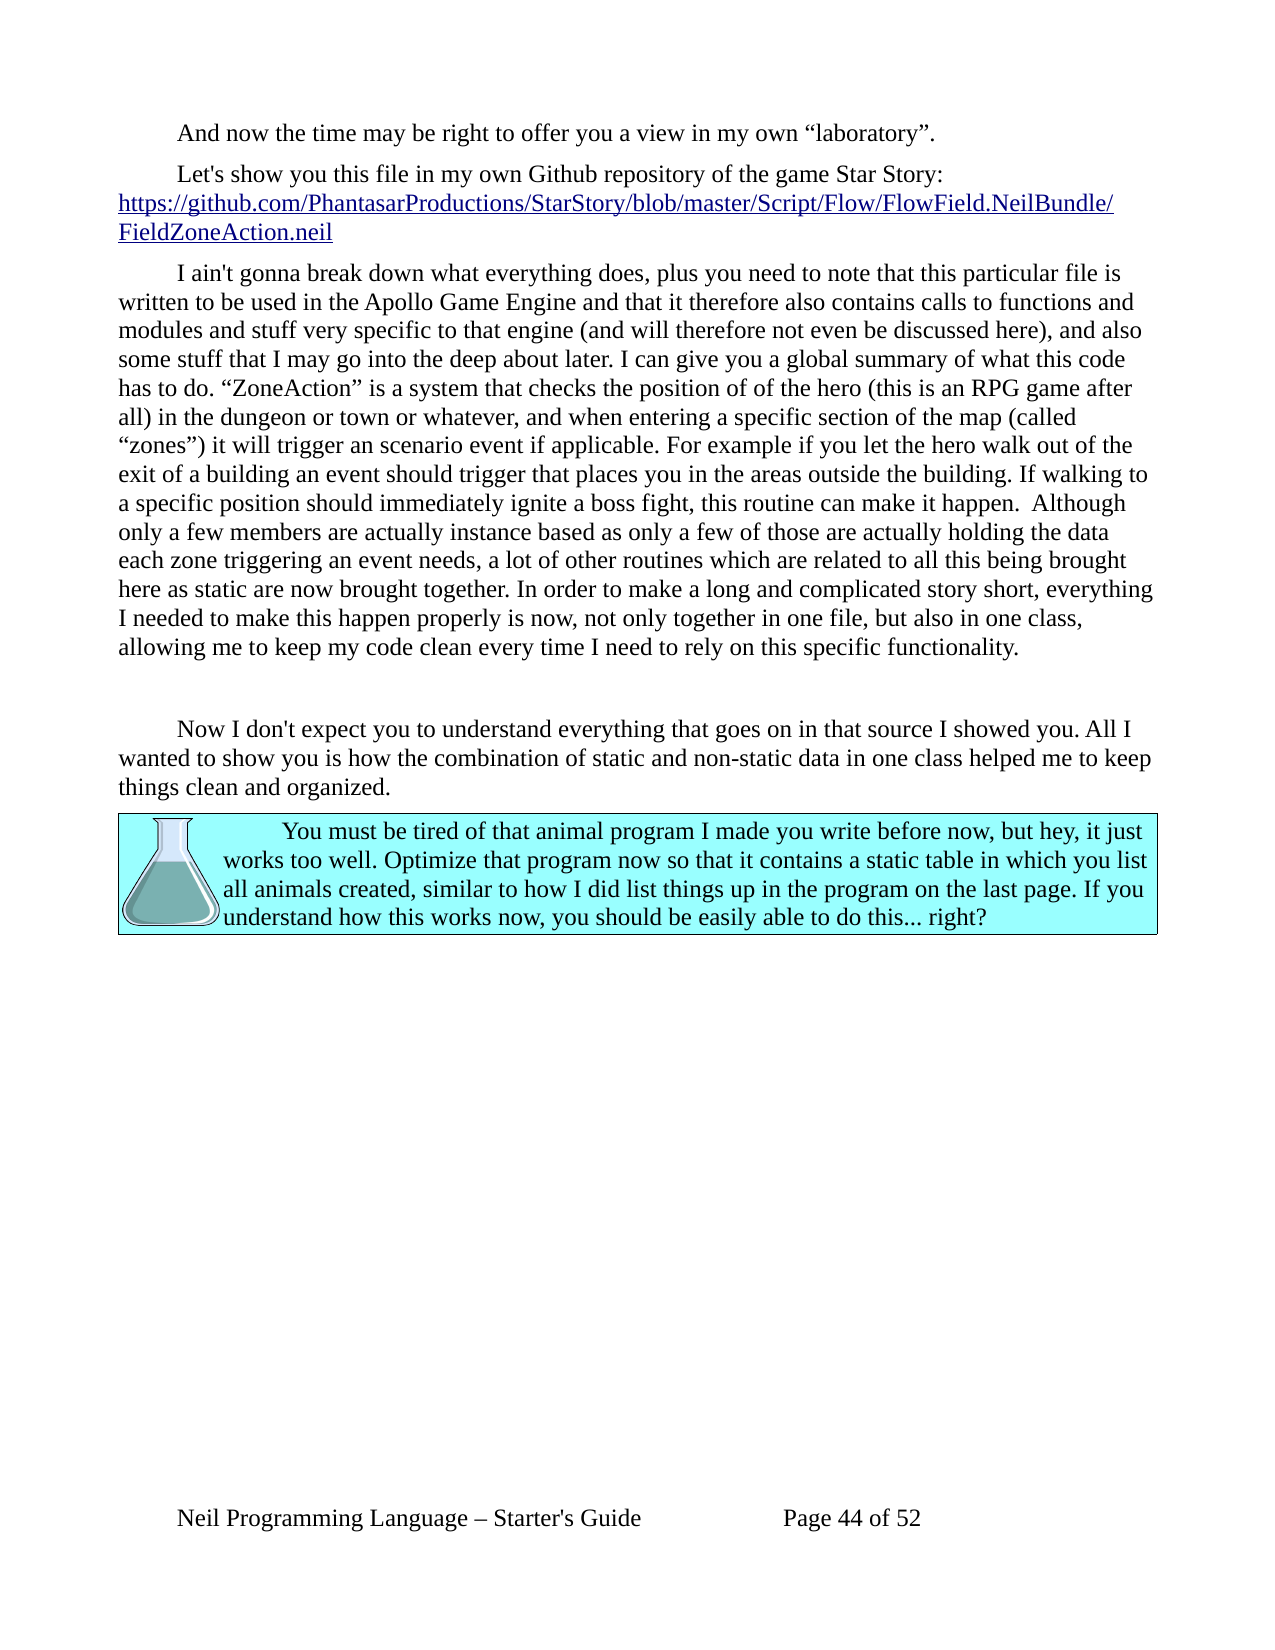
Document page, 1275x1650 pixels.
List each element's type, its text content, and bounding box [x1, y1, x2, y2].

picture [122, 818, 220, 926]
text And now the time may be right to offer you a view in my own “laboratory”. [118, 118, 1157, 147]
text Now I don't expect you to understand everything that goes on in that source I showed you. All I wanted to show you is how the combination of static and non-static data in one class helped me to keep things clean and organized. [118, 714, 1157, 801]
text You must be tired of that animal program I made you write before now, but hey, it just works too well. Optimize that program now so that it contains a static table in which you list all animals created, similar to how I did list things up in the program on the last page. If you understand how this works now, you should be easily able to do this... right? [119, 814, 1157, 934]
text I ain't gonna break down what everything does, plus you need to note that this particular file is written to be used in the Apollo Game Engine and that it therefore also contains calls to functions and modules and stuff very specific to that engine (and will therefore not even be discussed here), and also some stuff that I may go into the deep about later. I can give you a global summary of what this code has to do. “ZoneAction” is a system that checks the position of of the hero (this is an RPG game after all) in the dungeon or town or whatever, and when entering a specific section of the map (called “zones”) it will trigger an scenario event if applicable. For example if you let the hero walk out of the exit of a building an event should trigger that places you in the areas outside the building. If walking to a specific position should immediately ignite a boss fight, this routine can make it happen. Although only a few members are actually instance based as only a few of those are actually holding the data each zone triggering an event needs, a lot of other routines which are related to all this being brought here as static are now brought together. In order to make a long and complicated story short, everything I needed to make this happen properly is now, not only together in one file, but also in one class, allowing me to keep my code clean every time I need to rely on this specific functionality. [118, 258, 1157, 661]
text Let's show you this file in my own Github repository of the game Star Story: https://github.com/PhantasarProductions/StarStory/blob/master/Script/Flow/FlowField.NeilBundle/FieldZoneAction.neil [118, 159, 1157, 246]
